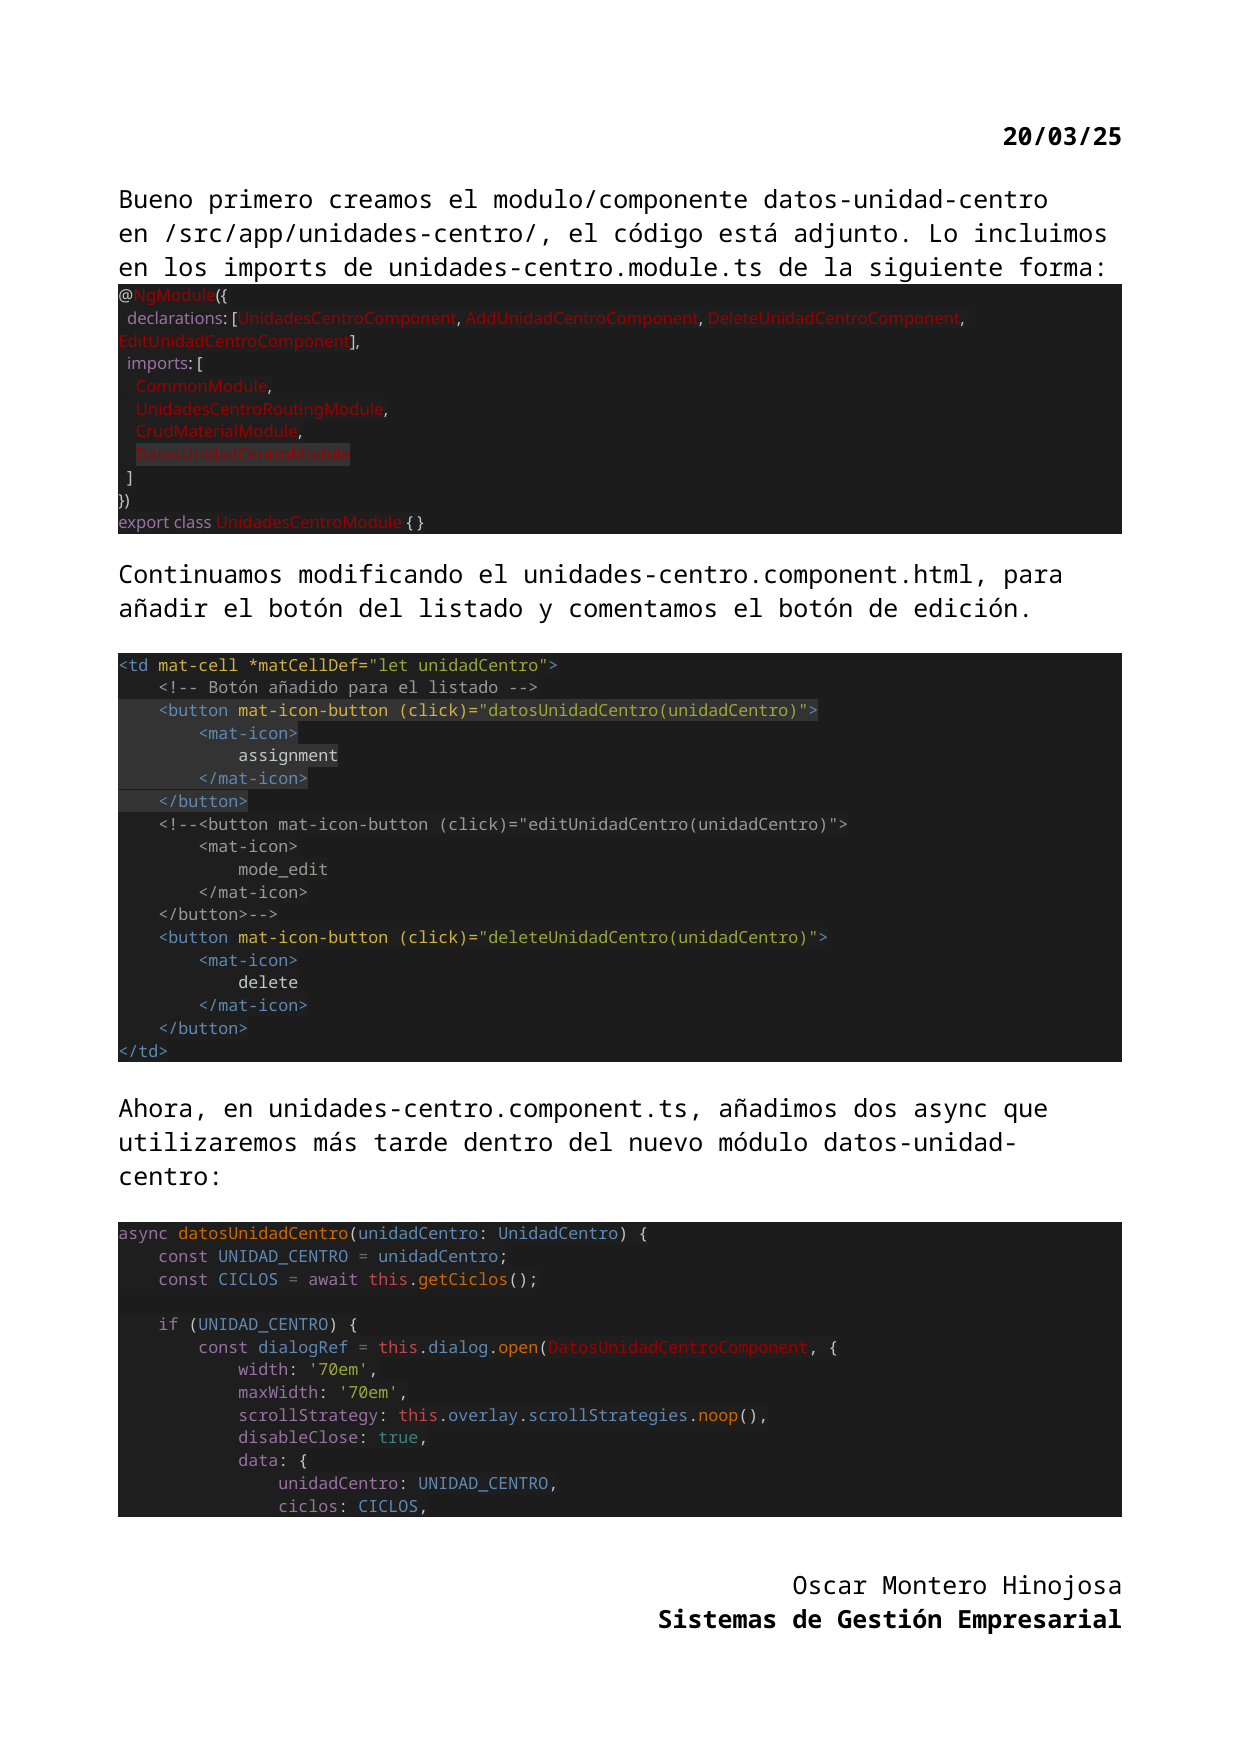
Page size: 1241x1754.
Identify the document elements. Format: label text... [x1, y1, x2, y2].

text Bueno primero creamos el modulo/componente datos-unidad-centro en /src/app/unidades-centro/, el código está adjunto. Lo incluimos en los imports de unidades-centro.module.ts de la siguiente forma: [118, 182, 1122, 284]
text CommonModule, [118, 375, 1122, 397]
text }) [118, 488, 1122, 511]
text declarations: [UnidadesCentroComponent, AddUnidadCentroComponent, DeleteUnidadCentroComponent, EditUnidadCentroComponent], [118, 307, 1122, 352]
text UnidadesCentroRoutingModule, [118, 397, 1122, 420]
text @NgModule({ [118, 284, 1122, 307]
text </mat-icon> [118, 994, 1122, 1017]
text <!-- Botón añadido para el listado --> [118, 676, 1122, 699]
text DatosUnidadCentroModule [118, 443, 1122, 466]
text <mat-icon> [118, 835, 1122, 858]
text </td> [118, 1039, 1122, 1062]
text ] [118, 466, 1122, 488]
text Continuamos modificando el unidades-centro.component.html, para añadir el botón del listado y comentamos el botón de edición. [118, 556, 1122, 624]
text </button> [118, 1017, 1122, 1039]
text export class UnidadesCentroModule { } [118, 511, 1122, 534]
text ciclos: CICLOS, [118, 1494, 1122, 1517]
text <td mat-cell *matCellDef="let unidadCentro"> [118, 653, 1122, 676]
text const UNIDAD_CENTRO = unidadCentro; [118, 1244, 1122, 1267]
text assignment [118, 744, 1122, 767]
text if (UNIDAD_CENTRO) { [118, 1312, 1122, 1335]
text <button mat-icon-button (click)="deleteUnidadCentro(unidadCentro)"> [118, 926, 1122, 948]
text <mat-icon> [118, 948, 1122, 971]
text unidadCentro: UNIDAD_CENTRO, [118, 1471, 1122, 1494]
text <button mat-icon-button (click)="datosUnidadCentro(unidadCentro)"> [118, 699, 1122, 721]
text disableClose: true, [118, 1426, 1122, 1449]
text const dialogRef = this.dialog.open(DatosUnidadCentroComponent, { [118, 1335, 1122, 1358]
text delete [118, 971, 1122, 994]
text data: { [118, 1449, 1122, 1471]
text Ahora, en unidades-centro.component.ts, añadimos dos async que utilizaremos más tarde dentro del nuevo módulo datos-unidad-centro: [118, 1091, 1122, 1193]
text </mat-icon> [118, 880, 1122, 903]
text scrollStrategy: this.overlay.scrollStrategies.noop(), [118, 1403, 1122, 1426]
text async datosUnidadCentro(unidadCentro: UnidadCentro) { [118, 1222, 1122, 1244]
text maxWidth: '70em', [118, 1381, 1122, 1403]
text <!--<button mat-icon-button (click)="editUnidadCentro(unidadCentro)"> [118, 812, 1122, 835]
text </button>--> [118, 903, 1122, 926]
text const CICLOS = await this.getCiclos(); [118, 1267, 1122, 1290]
text CrudMaterialModule, [118, 420, 1122, 443]
text imports: [ [118, 352, 1122, 375]
text mode_edit [118, 858, 1122, 880]
text <mat-icon> [118, 721, 1122, 744]
text </button> [118, 789, 1122, 812]
text width: '70em', [118, 1358, 1122, 1381]
text </mat-icon> [118, 767, 1122, 789]
